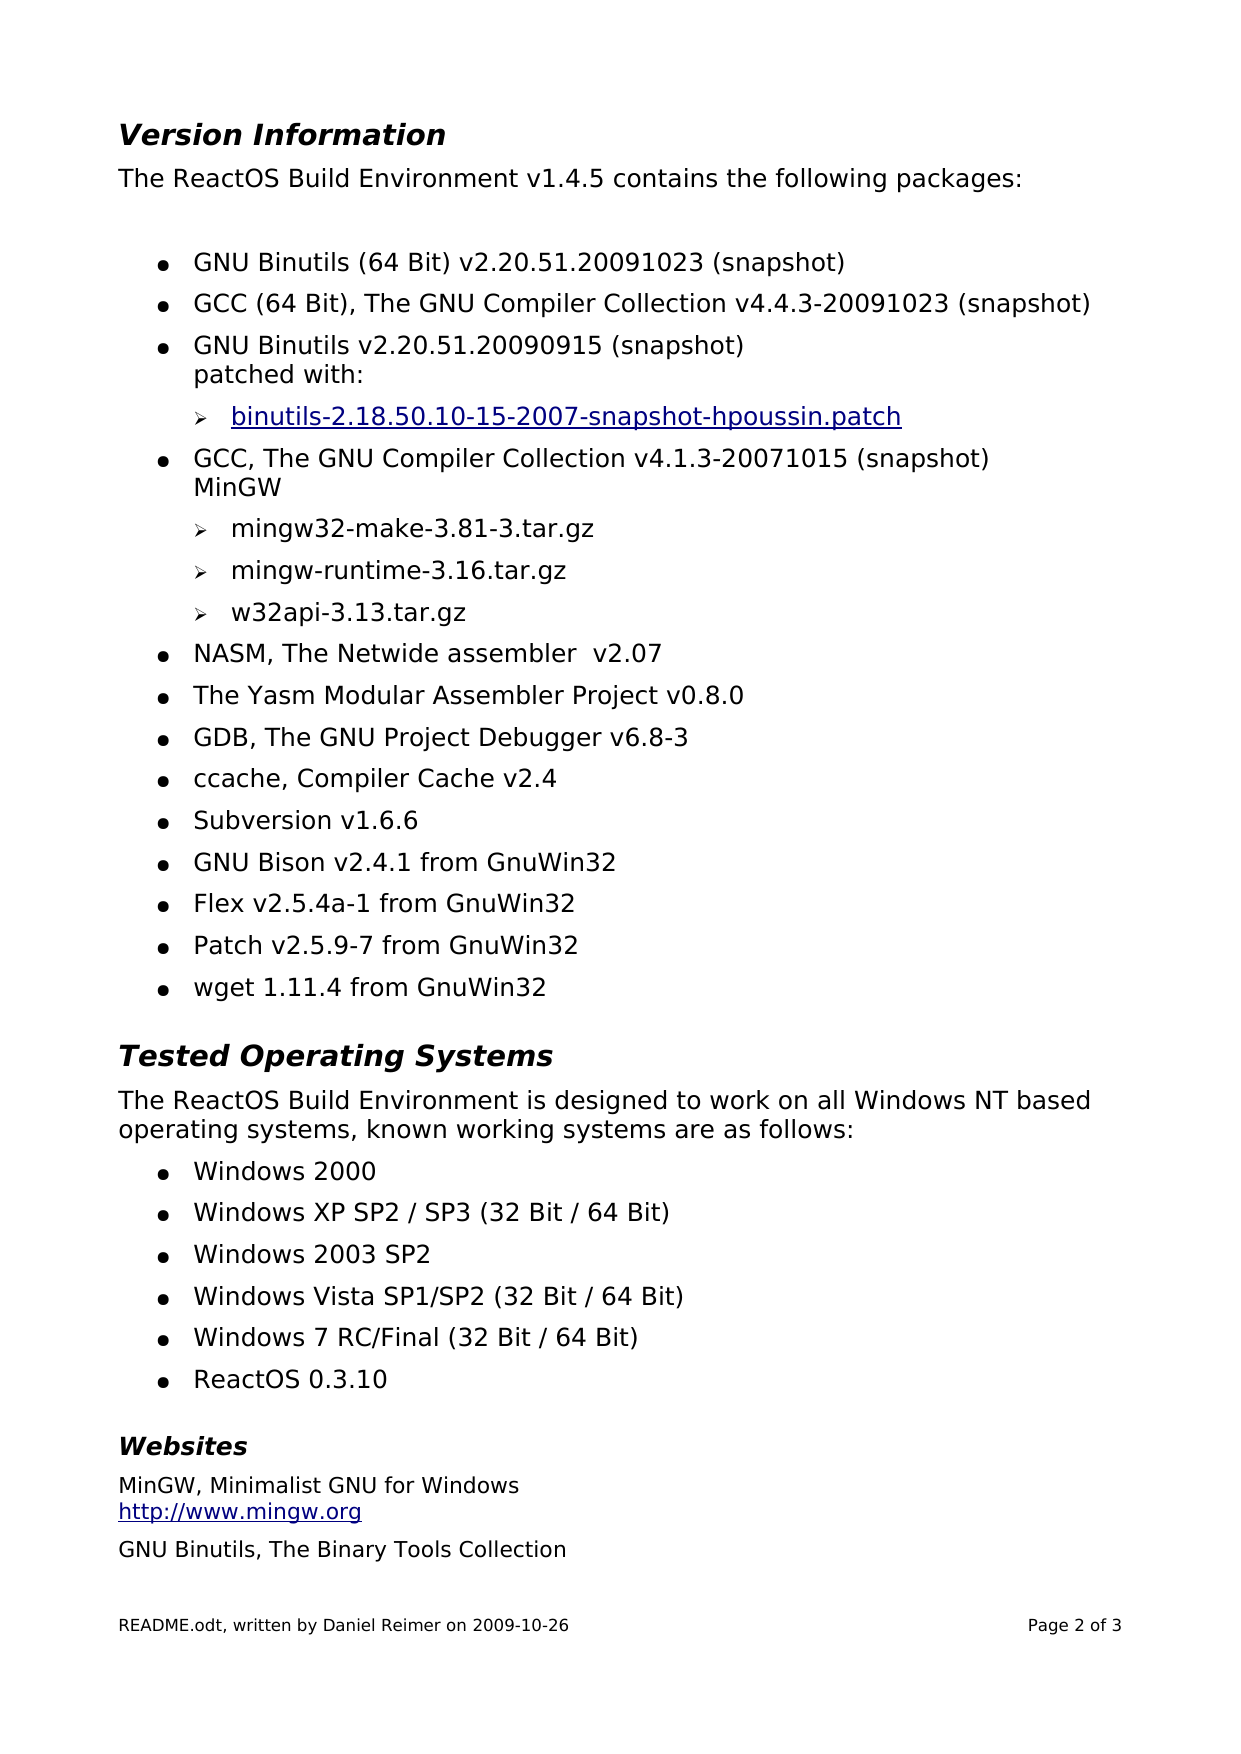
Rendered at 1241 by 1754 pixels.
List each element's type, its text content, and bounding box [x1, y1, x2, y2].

text The ReactOS Build Environment v1.4.5 contains the following packages: [118, 164, 1122, 194]
list Windows Vista SP1/SP2 (32 Bit / 64 Bit) [156, 1282, 1122, 1311]
list ccache, Compiler Cache v2.4 [156, 764, 1122, 794]
subtitle Version Information [118, 118, 1122, 152]
list GCC, The GNU Compiler Collection v4.1.3-20071015 (snapshot) MinGW [156, 444, 1122, 502]
text GNU Binutils, The Binary Tools Collection [118, 1537, 1122, 1563]
list ReactOS 0.3.10 [156, 1365, 1122, 1394]
text The ReactOS Build Environment is designed to work on all Windows NT based operating systems, known working systems are as follows: [118, 1086, 1122, 1144]
list Windows 2000 [156, 1157, 1122, 1186]
list Windows XP SP2 / SP3 (32 Bit / 64 Bit) [156, 1198, 1122, 1228]
list GCC (64 Bit), The GNU Compiler Collection v4.4.3-20091023 (snapshot) [156, 289, 1122, 319]
list wget 1.11.4 from GnuWin32 [156, 973, 1122, 1002]
list The Yasm Modular Assembler Project v0.8.0 [156, 681, 1122, 710]
list NASM, The Netwide assembler v2.07 [156, 639, 1122, 669]
list mingw32-make-3.81-3.tar.gz [193, 514, 1122, 544]
list GNU Binutils v2.20.51.20090915 (snapshot) patched with: [156, 331, 1122, 389]
list binutils-2.18.50.10-15-2007-snapshot-hpoussin.patch [193, 402, 1122, 431]
text MinGW, Minimalist GNU for Windows http://www.mingw.org [118, 1473, 1122, 1524]
list Windows 7 RC/Final (32 Bit / 64 Bit) [156, 1323, 1122, 1353]
list GNU Bison v2.4.1 from GnuWin32 [156, 848, 1122, 877]
list Subversion v1.6.6 [156, 806, 1122, 835]
list Patch v2.5.9-7 from GnuWin32 [156, 931, 1122, 960]
subtitle Websites [118, 1432, 1122, 1461]
list Windows 2003 SP2 [156, 1240, 1122, 1269]
list GNU Binutils (64 Bit) v2.20.51.20091023 (snapshot) [156, 248, 1122, 277]
subtitle Tested Operating Systems [118, 1039, 1122, 1073]
list mingw-runtime-3.16.tar.gz [193, 556, 1122, 585]
list w32api-3.13.tar.gz [193, 598, 1122, 627]
list Flex v2.5.4a-1 from GnuWin32 [156, 889, 1122, 919]
list GDB, The GNU Project Debugger v6.8-3 [156, 723, 1122, 752]
